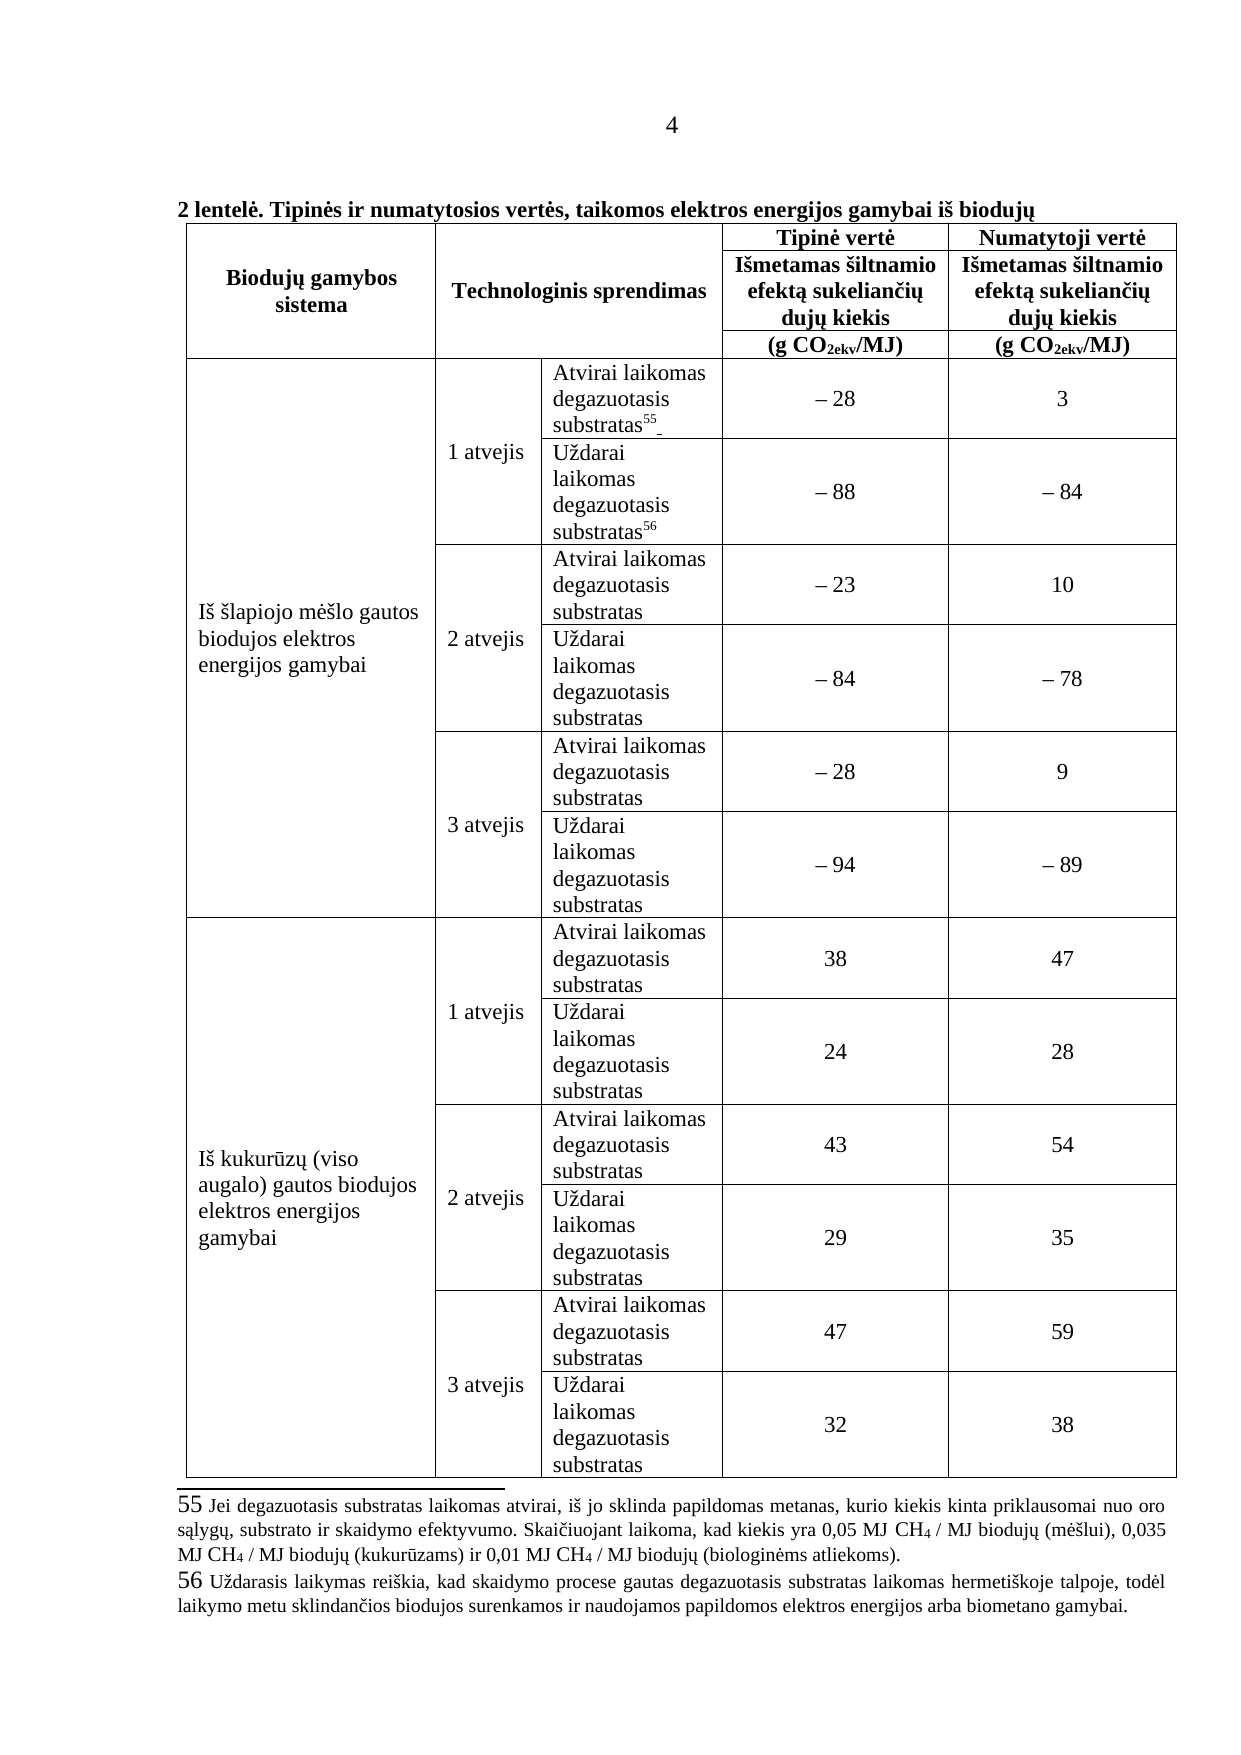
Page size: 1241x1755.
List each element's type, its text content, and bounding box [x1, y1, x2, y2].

table_cell (g CO2ekv/MJ) [723, 331, 948, 358]
table_cell 47 [723, 1291, 948, 1371]
table_header Biodujų gamybos sistema [187, 224, 435, 358]
table_cell Išmetamas šiltnamio efektą sukeliančių dujų kiekis [723, 251, 948, 330]
table_header Tipinė vertė [723, 224, 948, 250]
table_cell Atvirai laikomas degazuotasis substratas [542, 1291, 722, 1371]
table_cell 9 [949, 732, 1176, 811]
table_cell 2 atvejis [436, 1105, 541, 1290]
table_cell (g CO2ekv/MJ) [949, 331, 1176, 358]
table_cell 2 atvejis [436, 545, 541, 731]
table_cell 54 [949, 1105, 1176, 1184]
text 2 lentelė. Tipinės ir numatytosios vertės, taikomos elektros energijos gamybai iš biodujų [177, 196, 1166, 223]
table_cell – 94 [723, 812, 948, 917]
table_cell Uždarai laikomas degazuotasis substratas [542, 1185, 722, 1290]
table_cell Iš kukurūzų (viso augalo) gautos biodujos elektros energijos gamybai [187, 918, 435, 1477]
table_cell Atvirai laikomas degazuotasis substratas [542, 545, 722, 624]
table_cell Atvirai laikomas degazuotasis substratas [542, 359, 722, 438]
table_cell Uždarai laikomas degazuotasis substratas [542, 812, 722, 917]
table_cell 38 [949, 1372, 1176, 1477]
table_cell Uždarai laikomas degazuotasis substratas [542, 999, 722, 1104]
table_header Numatytoji vertė [949, 224, 1176, 250]
table_cell – 89 [949, 812, 1176, 917]
table_cell – 23 [723, 545, 948, 624]
table_cell 59 [949, 1291, 1176, 1371]
table_cell – 88 [723, 439, 948, 544]
table_cell 32 [723, 1372, 948, 1477]
table_cell Atvirai laikomas degazuotasis substratas [542, 732, 722, 811]
table_cell 29 [723, 1185, 948, 1290]
table_cell 3 atvejis [436, 732, 541, 917]
table_cell Atvirai laikomas degazuotasis substratas [542, 1105, 722, 1184]
table_cell Uždarai laikomas degazuotasis substratas [542, 439, 722, 544]
table_cell 38 [723, 918, 948, 997]
table_cell 1 atvejis [436, 918, 541, 1104]
table_cell 43 [723, 1105, 948, 1184]
table_cell Išmetamas šiltnamio efektą sukeliančių dujų kiekis [949, 251, 1176, 330]
table_cell 35 [949, 1185, 1176, 1290]
table_cell Uždarai laikomas degazuotasis substratas [542, 1372, 722, 1477]
table_cell 24 [723, 999, 948, 1104]
table_cell – 84 [949, 439, 1176, 544]
table_cell – 28 [723, 359, 948, 438]
table_cell 3 [949, 359, 1176, 438]
table_cell 28 [949, 999, 1176, 1104]
table_cell – 28 [723, 732, 948, 811]
table_cell 10 [949, 545, 1176, 624]
table_cell Uždarai laikomas degazuotasis substratas [542, 625, 722, 731]
table_cell 47 [949, 918, 1176, 997]
table_cell Atvirai laikomas degazuotasis substratas [542, 918, 722, 997]
table_cell – 84 [723, 625, 948, 731]
table_cell Iš šlapiojo mėšlo gautos biodujos elektros energijos gamybai [187, 359, 435, 917]
table_header Technologinis sprendimas [436, 224, 722, 358]
table_cell 3 atvejis [436, 1291, 541, 1477]
table_cell – 78 [949, 625, 1176, 731]
table_cell 1 atvejis [436, 359, 541, 544]
